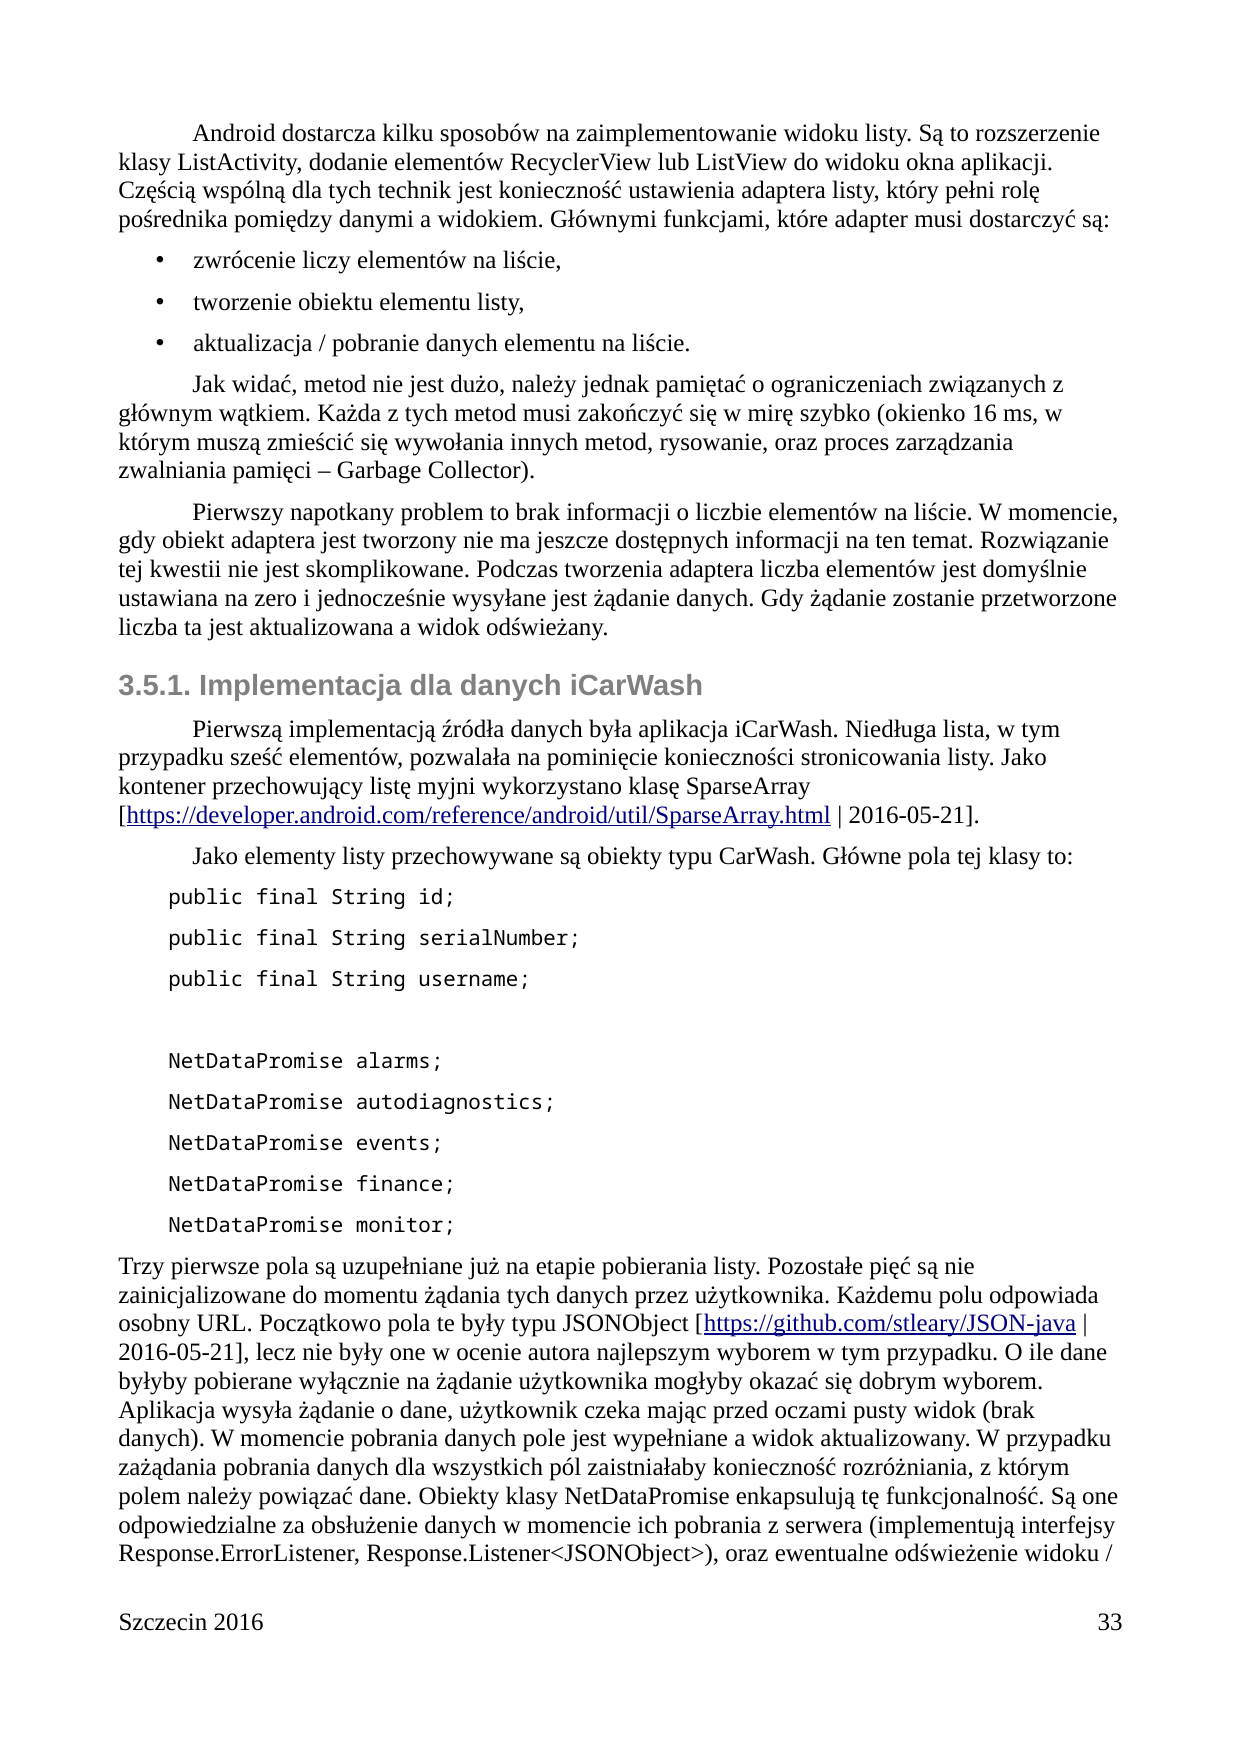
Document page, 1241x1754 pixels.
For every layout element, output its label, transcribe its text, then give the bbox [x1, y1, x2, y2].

text Android dostarcza kilku sposobów na zaimplementowanie widoku listy. Są to rozszerzenie klasy ListActivity, dodanie elementów RecyclerView lub ListView do widoku okna aplikacji. Częścią wspólną dla tych technik jest konieczność ustawienia adaptera listy, który pełni rolę pośrednika pomiędzy danymi a widokiem. Głównymi funkcjami, które adapter musi dostarczyć są: [118, 118, 1122, 233]
list tworzenie obiektu elementu listy, [156, 287, 1122, 316]
text NetDataPromise monitor; [118, 1210, 1122, 1238]
text Pierwszą implementacją źródła danych była aplikacja iCarWash. Niedługa lista, w tym przypadku sześć elementów, pozwalała na pominięcie konieczności stronicowania listy. Jako kontener przechowujący listę myjni wykorzystano klasę SparseArray [https://developer.android.com/reference/android/util/SparseArray.html | 2016-05-21]. [118, 714, 1122, 829]
text NetDataPromise events; [118, 1128, 1122, 1157]
text Trzy pierwsze pola są uzupełniane już na etapie pobierania listy. Pozostałe pięć są nie zainicjalizowane do momentu żądania tych danych przez użytkownika. Każdemu polu odpowiada osobny URL. Początkowo pola te były typu JSONObject [https://github.com/stleary/JSON-java | 2016-05-21], lecz nie były one w ocenie autora najlepszym wyborem w tym przypadku. O ile dane byłyby pobierane wyłącznie na żądanie użytkownika mogłyby okazać się dobrym wyborem. Aplikacja wysyła żądanie o dane, użytkownik czeka mając przed oczami pusty widok (brak danych). W momencie pobrania danych pole jest wypełniane a widok aktualizowany. W przypadku zażądania pobrania danych dla wszystkich pól zaistniałaby konieczność rozróżniania, z którym polem należy powiązać dane. Obiekty klasy NetDataPromise enkapsulują tę funkcjonalność. Są one odpowiedzialne za obsłużenie danych w momencie ich pobrania z serwera (implementują interfejsy Response.ErrorListener, Response.Listener<JSONObject>), oraz ewentualne odświeżenie widoku / [118, 1251, 1122, 1567]
text NetDataPromise alarms; [118, 1046, 1122, 1075]
text public final String serialNumber; [118, 923, 1122, 952]
text NetDataPromise autodiagnostics; [118, 1087, 1122, 1116]
text public final String username; [118, 964, 1122, 993]
text NetDataPromise finance; [118, 1169, 1122, 1197]
subtitle 3.5.1. Implementacja dla danych iCarWash [118, 668, 1122, 701]
text Pierwszy napotkany problem to brak informacji o liczbie elementów na liście. W momencie, gdy obiekt adaptera jest tworzony nie ma jeszcze dostępnych informacji na ten temat. Rozwiązanie tej kwestii nie jest skomplikowane. Podczas tworzenia adaptera liczba elementów jest domyślnie ustawiana na zero i jednocześnie wysyłane jest żądanie danych. Gdy żądanie zostanie przetworzone liczba ta jest aktualizowana a widok odświeżany. [118, 497, 1122, 641]
text Jako elementy listy przechowywane są obiekty typu CarWash. Główne pola tej klasy to: [118, 841, 1122, 870]
text public final String id; [118, 882, 1122, 911]
text Jak widać, metod nie jest dużo, należy jednak pamiętać o ograniczeniach związanych z głównym wątkiem. Każda z tych metod musi zakończyć się w mirę szybko (okienko 16 ms, w którym muszą zmieścić się wywołania innych metod, rysowanie, oraz proces zarządzania zwalniania pamięci – Garbage Collector). [118, 369, 1122, 484]
list aktualizacja / pobranie danych elementu na liście. [156, 328, 1122, 357]
list zwrócenie liczy elementów na liście, [156, 246, 1122, 274]
